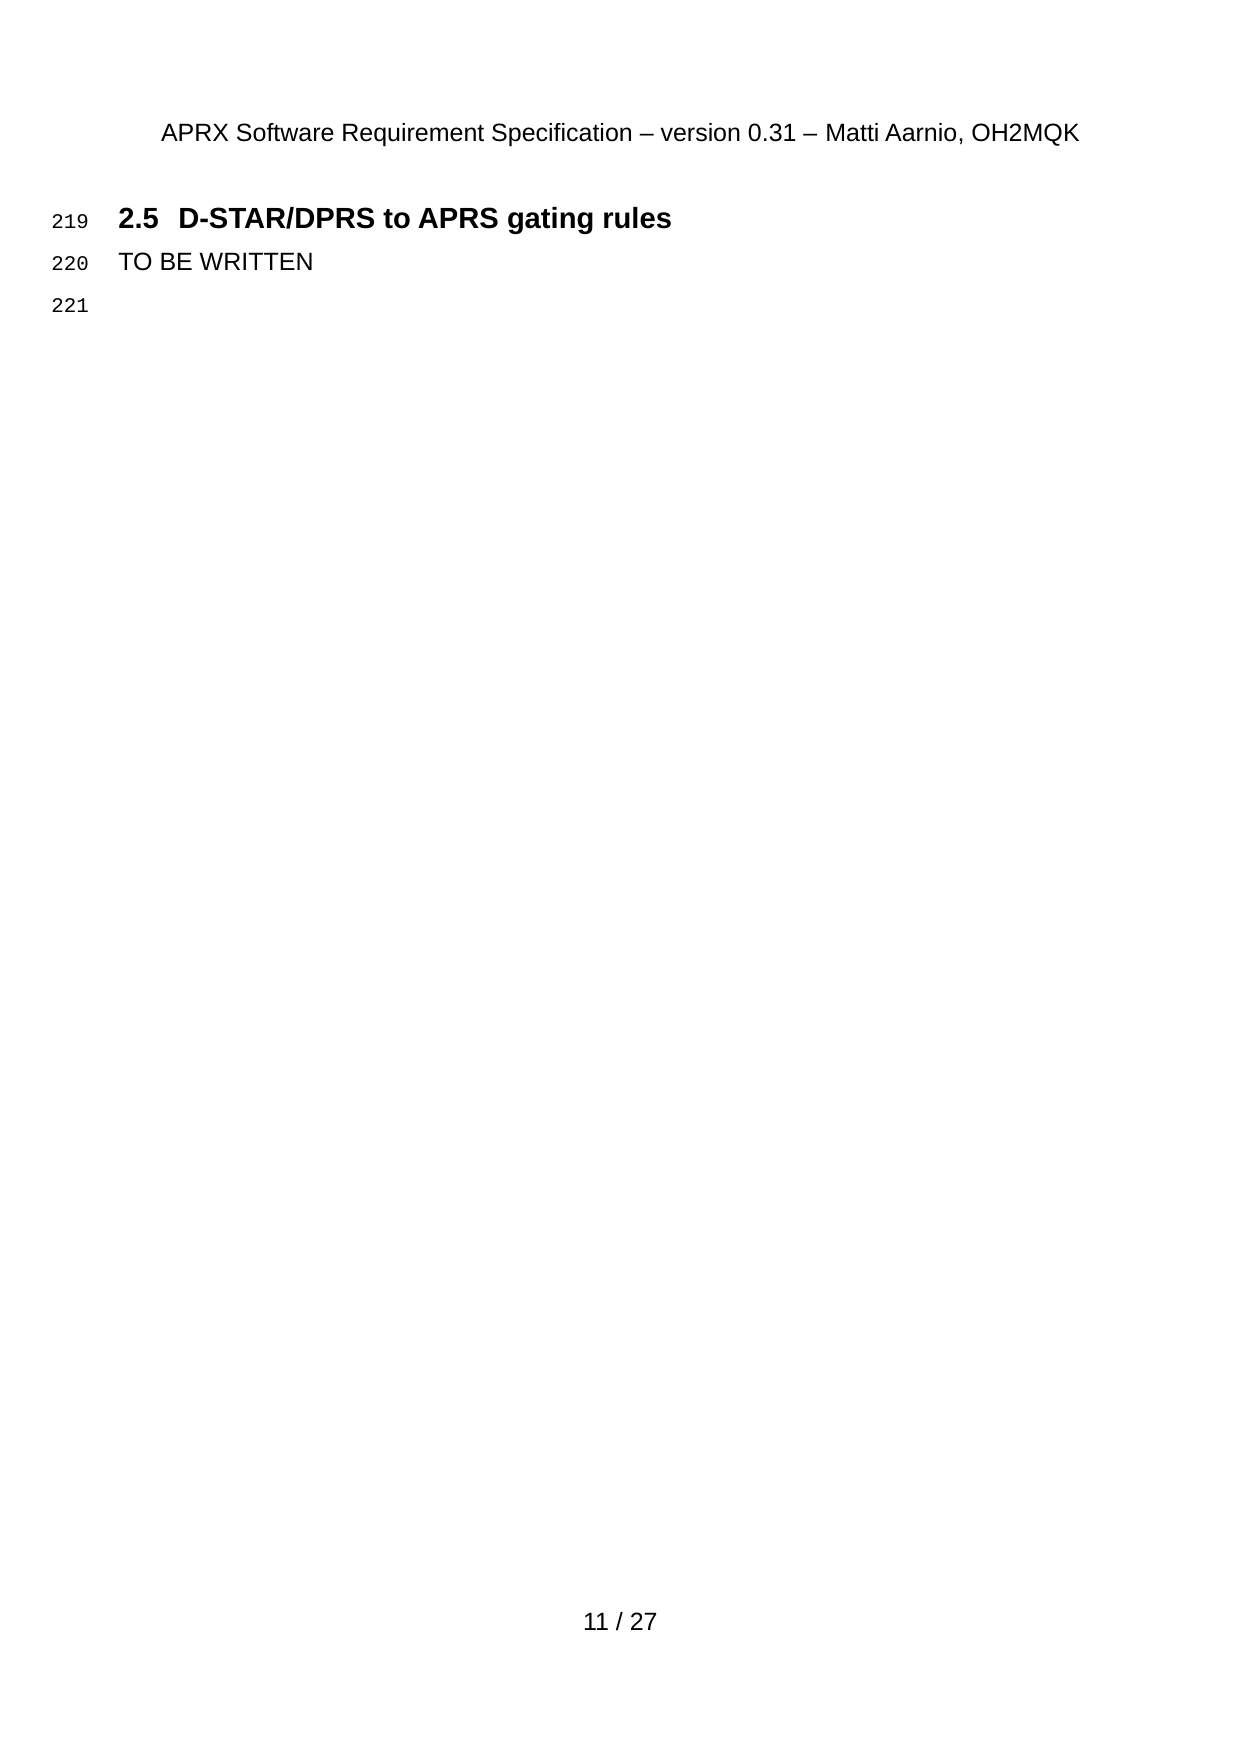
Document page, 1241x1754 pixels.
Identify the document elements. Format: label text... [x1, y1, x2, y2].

text TO BE WRITTEN [118, 247, 1122, 276]
subtitle D-STAR/DPRS to APRS gating rules [118, 201, 1122, 235]
